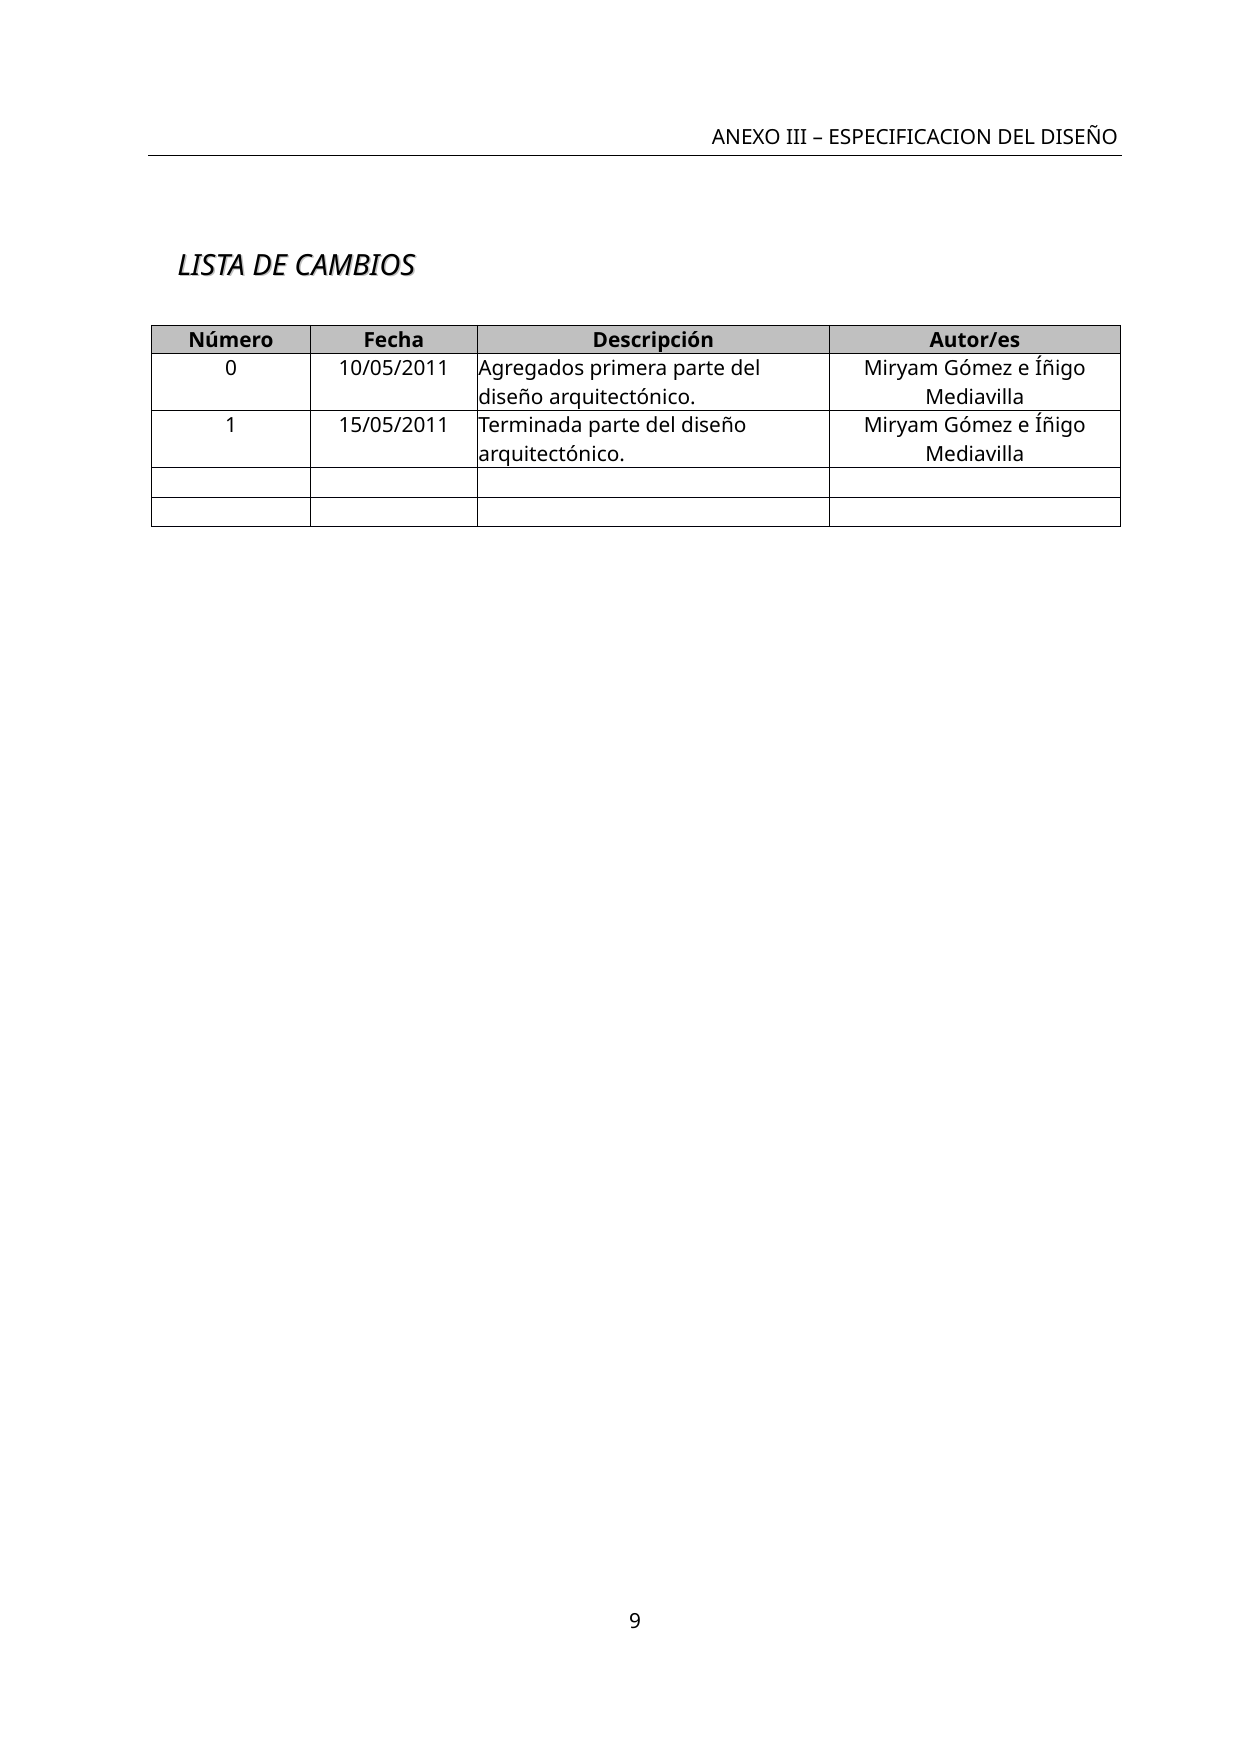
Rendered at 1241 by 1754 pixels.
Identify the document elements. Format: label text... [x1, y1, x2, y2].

table_cell 1 [152, 411, 310, 467]
table_header Autor/es [830, 326, 1120, 353]
table_cell Agregados primera parte del diseño arquitectónico. [478, 354, 829, 410]
table_header Fecha [311, 326, 477, 353]
table_cell [830, 468, 1120, 497]
table_cell Miryam Gómez e Íñigo Mediavilla [830, 354, 1120, 410]
table_cell [830, 498, 1120, 526]
table_cell Terminada parte del diseño arquitectónico. [478, 411, 829, 467]
subtitle Lista de cambios [177, 244, 1122, 284]
table_cell [478, 498, 829, 526]
table_cell 10/05/2011 [311, 354, 477, 410]
table_cell [152, 468, 310, 497]
table_cell [311, 498, 477, 526]
table_cell [478, 468, 829, 497]
table_header Descripción [478, 326, 829, 353]
table_header Número [152, 326, 310, 353]
table_cell [311, 468, 477, 497]
table_cell Miryam Gómez e Íñigo Mediavilla [830, 411, 1120, 467]
table_cell [152, 498, 310, 526]
table_cell 0 [152, 354, 310, 410]
table_cell 15/05/2011 [311, 411, 477, 467]
